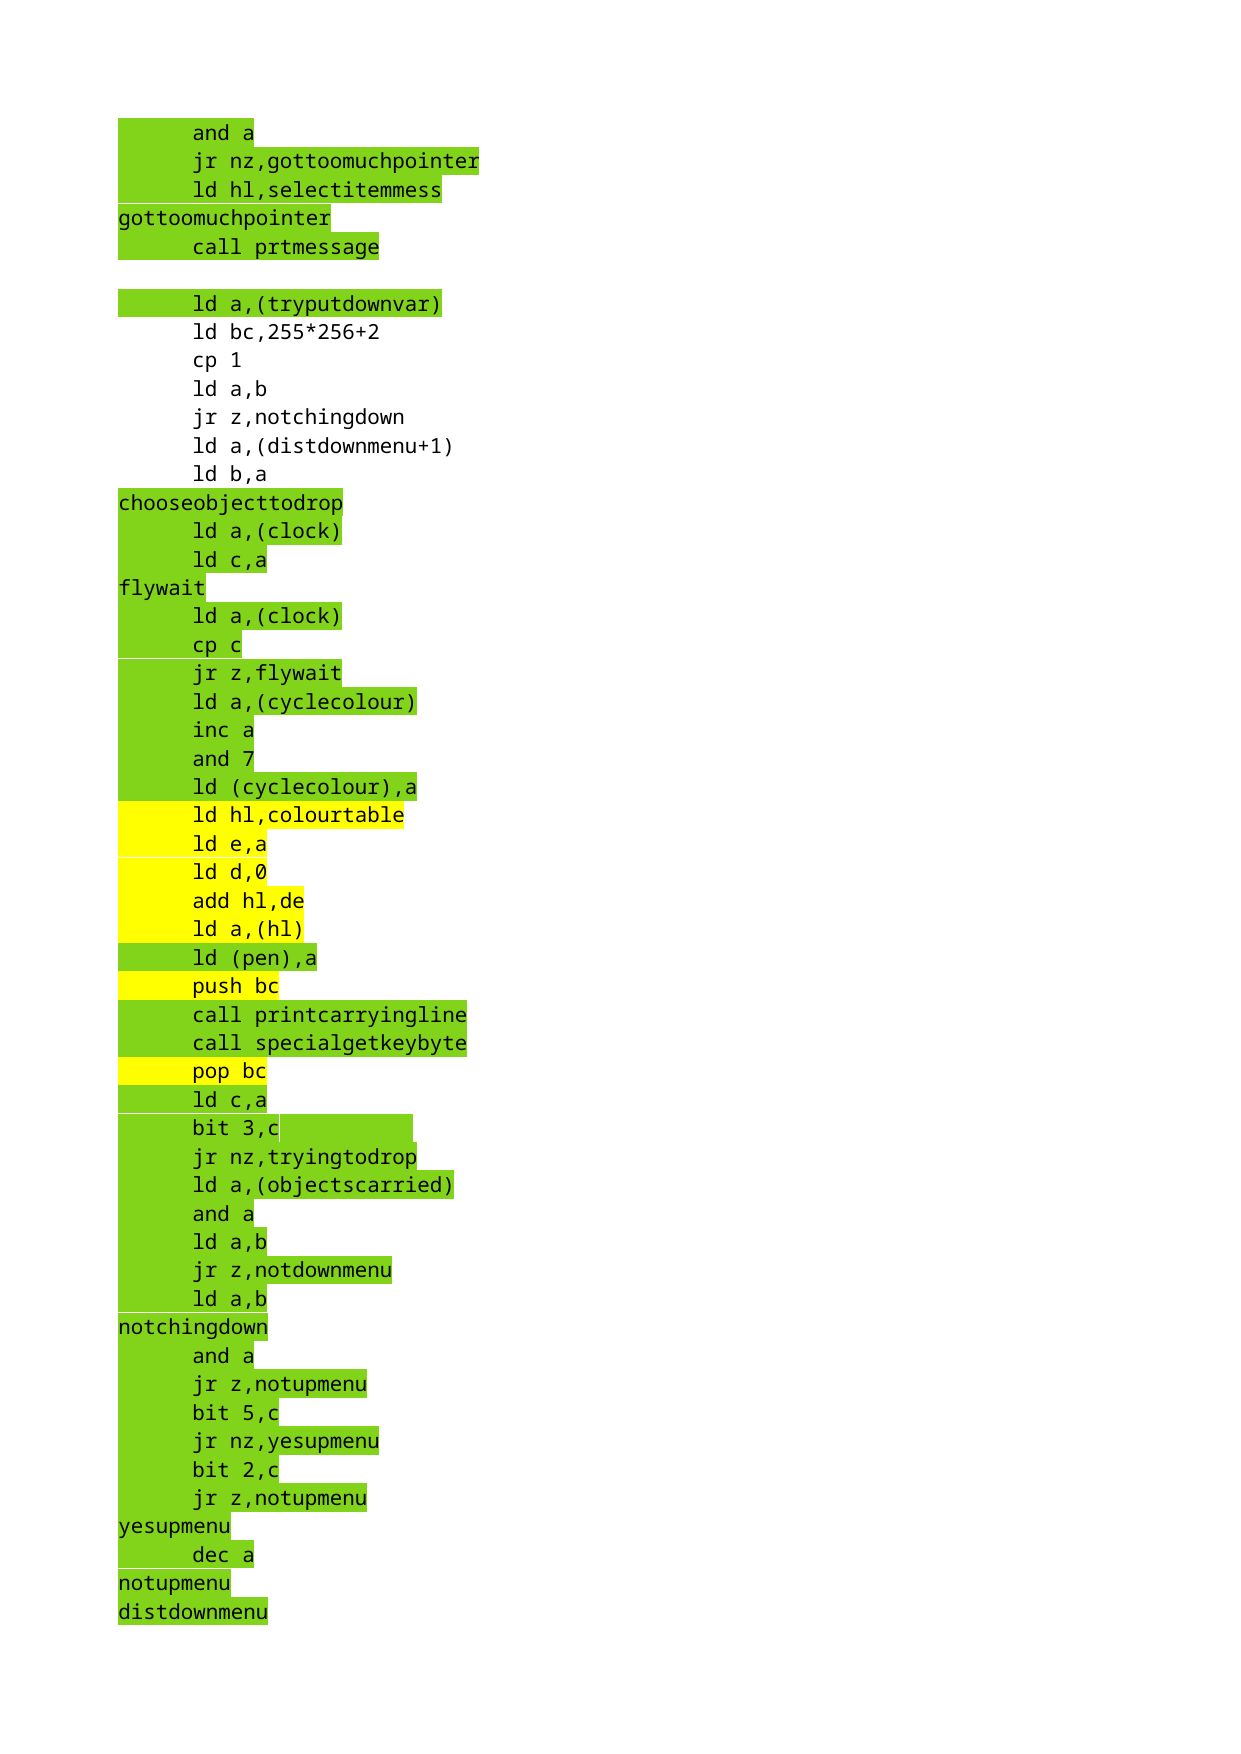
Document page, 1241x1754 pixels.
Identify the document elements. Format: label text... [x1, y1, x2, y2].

text ld bc,255*256+2 [118, 317, 1122, 346]
text call printcarryingline [118, 1000, 1122, 1028]
text push bc [118, 971, 1122, 1000]
text notchingdown [118, 1312, 1122, 1341]
text jr nz,yesupmenu [118, 1426, 1122, 1455]
text ld b,a [118, 459, 1122, 488]
text ld a,(clock) [118, 516, 1122, 545]
text ld a,(cyclecolour) [118, 687, 1122, 715]
text pop bc [118, 1057, 1122, 1085]
text dec a [118, 1540, 1122, 1568]
text and 7 [118, 744, 1122, 772]
text inc a [118, 715, 1122, 744]
text ld c,a [118, 545, 1122, 573]
text jr z,notdownmenu [118, 1256, 1122, 1284]
text jr z,notupmenu [118, 1369, 1122, 1398]
text distdownmenu [118, 1597, 1122, 1625]
text ld d,0 [118, 857, 1122, 886]
text ld a,(clock) [118, 602, 1122, 630]
text jr nz,tryingtodrop [118, 1142, 1122, 1170]
text ld c,a [118, 1085, 1122, 1113]
text bit 2,c [118, 1455, 1122, 1483]
text ld a,(tryputdownvar) [118, 289, 1122, 317]
text jr z,notchingdown [118, 402, 1122, 431]
text ld hl,selectitemmess [118, 175, 1122, 203]
text call specialgetkeybyte [118, 1028, 1122, 1057]
text ld e,a [118, 829, 1122, 857]
text bit 5,c [118, 1398, 1122, 1426]
text ld a,(objectscarried) [118, 1170, 1122, 1199]
text yesupmenu [118, 1512, 1122, 1540]
text chooseobjecttodrop [118, 488, 1122, 516]
text jr z,flywait [118, 658, 1122, 687]
text and a [118, 1341, 1122, 1369]
text call prtmessage [118, 232, 1122, 260]
text and a [118, 1199, 1122, 1227]
text cp 1 [118, 346, 1122, 374]
text ld a,b [118, 374, 1122, 402]
text jr z,notupmenu [118, 1483, 1122, 1512]
text flywait [118, 573, 1122, 602]
text ld hl,colourtable [118, 801, 1122, 829]
text cp c [118, 630, 1122, 658]
text jr nz,gottoomuchpointer [118, 147, 1122, 175]
text ld (pen),a [118, 943, 1122, 971]
text and a [118, 118, 1122, 147]
text gottoomuchpointer [118, 203, 1122, 232]
text ld a,b [118, 1227, 1122, 1256]
text ld a,(hl) [118, 914, 1122, 943]
text ld a,(distdownmenu+1) [118, 431, 1122, 459]
text ld a,b [118, 1284, 1122, 1312]
text bit 3,c [118, 1113, 1122, 1142]
text notupmenu [118, 1568, 1122, 1597]
text ld (cyclecolour),a [118, 772, 1122, 801]
text add hl,de [118, 886, 1122, 914]
